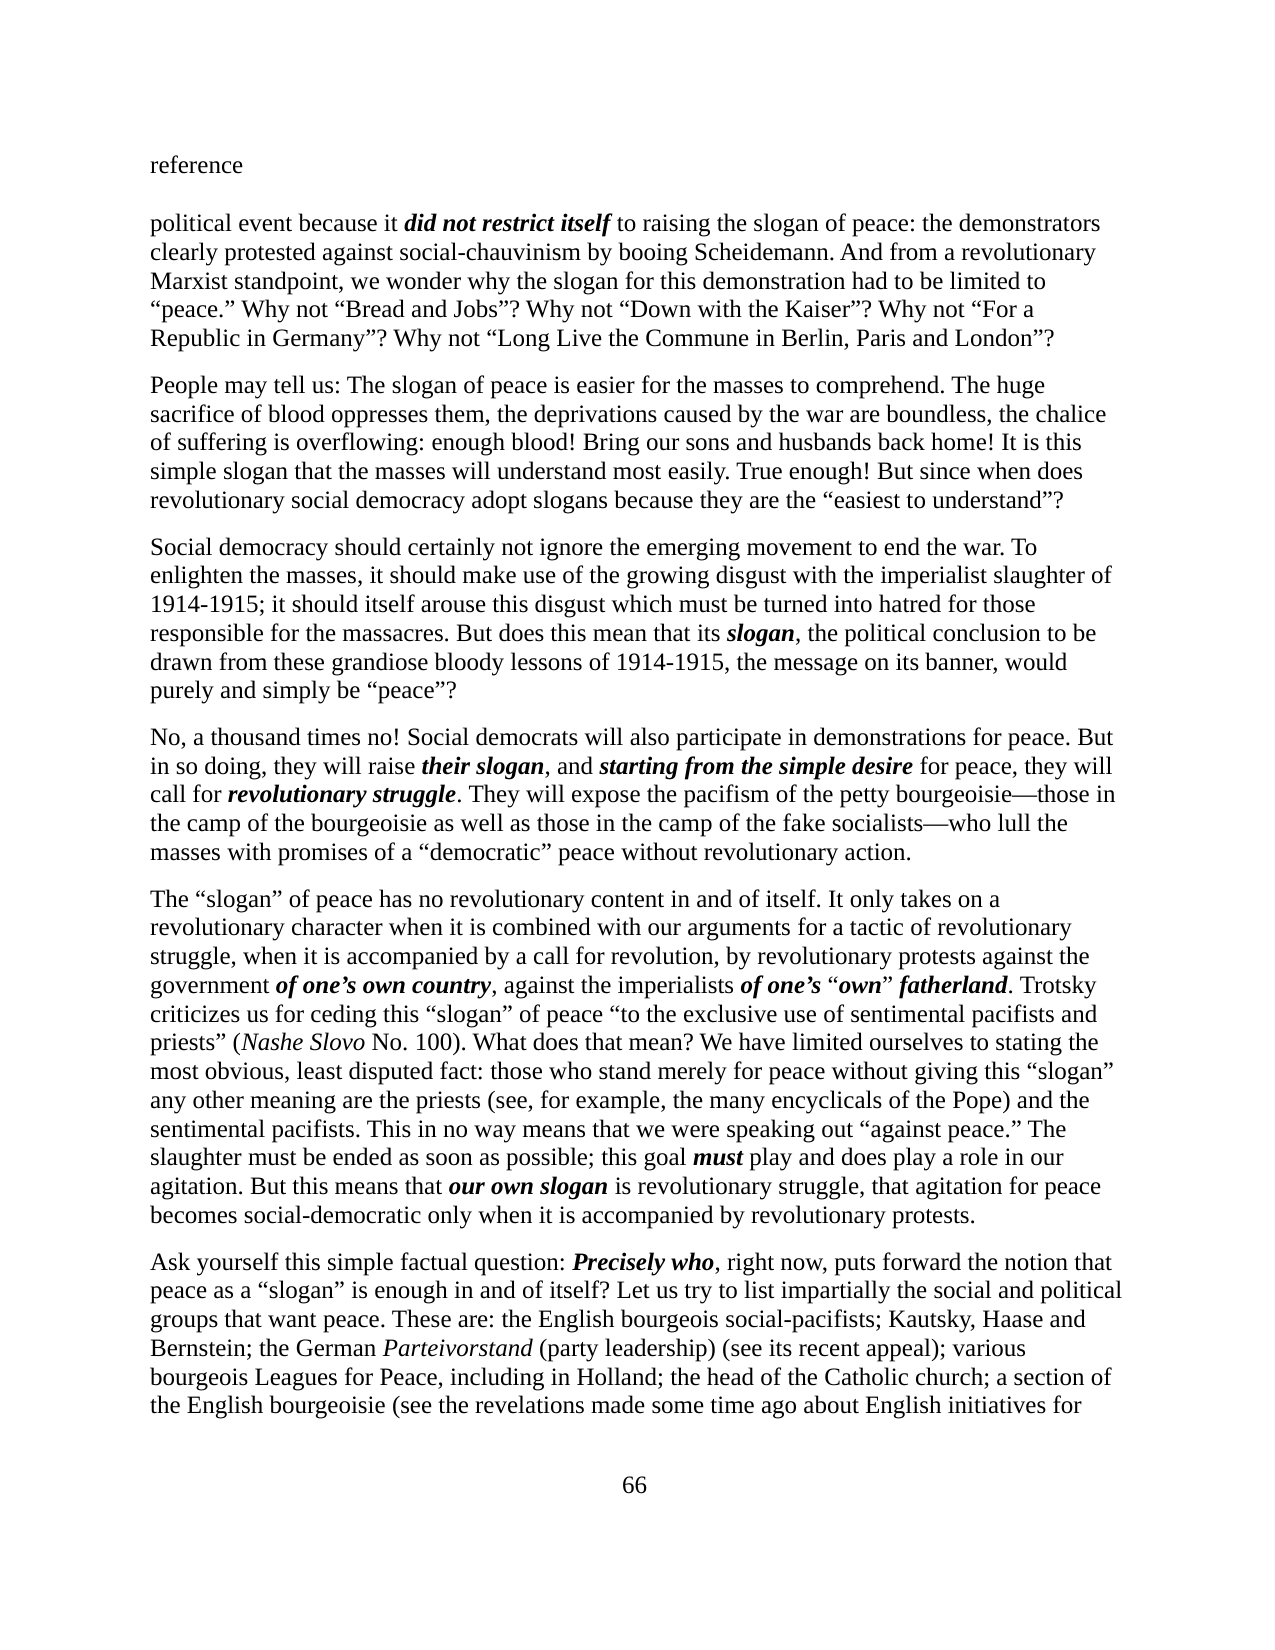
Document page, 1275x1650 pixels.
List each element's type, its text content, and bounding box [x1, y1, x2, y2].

text political event because it did not restrict itself to raising the slogan of peace: the demonstrators clearly protested against social-chauvinism by booing Scheidemann. And from a revolutionary Marxist standpoint, we wonder why the slogan for this demonstration had to be limited to “peace.” Why not “Bread and Jobs”? Why not “Down with the Kaiser”? Why not “For a Republic in Germany”? Why not “Long Live the Commune in Berlin, Paris and London”? [150, 208, 1125, 352]
text Social democracy should certainly not ignore the emerging movement to end the war. To enlighten the masses, it should make use of the growing disgust with the imperialist slaughter of 1914-1915; it should itself arouse this disgust which must be turned into hatred for those responsible for the massacres. But does this mean that its slogan, the political conclusion to be drawn from these grandiose bloody lessons of 1914-1915, the message on its banner, would purely and simply be “peace”? [150, 532, 1125, 704]
text No, a thousand times no! Social democrats will also participate in demonstrations for peace. But in so doing, they will raise their slogan, and starting from the simple desire for peace, they will call for revolutionary struggle. They will expose the pacifism of the petty bourgeoisie—those in the camp of the bourgeoisie as well as those in the camp of the fake socialists—who lull the masses with promises of a “democratic” peace without revolutionary action. [150, 722, 1125, 866]
text People may tell us: The slogan of peace is easier for the masses to comprehend. The huge sacrifice of blood oppresses them, the deprivations caused by the war are boundless, the chalice of suffering is overflowing: enough blood! Bring our sons and husbands back home! It is this simple slogan that the masses will understand most easily. True enough! But since when does revolutionary social democracy adopt slogans because they are the “easiest to understand”? [150, 370, 1125, 514]
text The “slogan” of peace has no revolutionary content in and of itself. It only takes on a revolutionary character when it is combined with our arguments for a tactic of revolutionary struggle, when it is accompanied by a call for revolution, by revolutionary protests against the government of one’s own country, against the imperialists of one’s “own” fatherland. Trotsky criticizes us for ceding this “slogan” of peace “to the exclusive use of sentimental pacifists and priests” (Nashe Slovo No. 100). What does that mean? We have limited ourselves to stating the most obvious, least disputed fact: those who stand merely for peace without giving this “slogan” any other meaning are the priests (see, for example, the many encyclicals of the Pope) and the sentimental pacifists. This in no way means that we were speaking out “against peace.” The slaughter must be ended as soon as possible; this goal must play and does play a role in our agitation. But this means that our own slogan is revolutionary struggle, that agitation for peace becomes social-democratic only when it is accompanied by revolutionary protests. [150, 884, 1125, 1229]
text Ask yourself this simple factual question: Precisely who, right now, puts forward the notion that peace as a “slogan” is enough in and of itself? Let us try to list impartially the social and political groups that want peace. These are: the English bourgeois social-pacifists; Kautsky, Haase and Bernstein; the German Parteivorstand (party leadership) (see its recent appeal); various bourgeois Leagues for Peace, including in Holland; the head of the Catholic church; a section of the English bourgeoisie (see the revelations made some time ago about English initiatives for [150, 1247, 1125, 1419]
